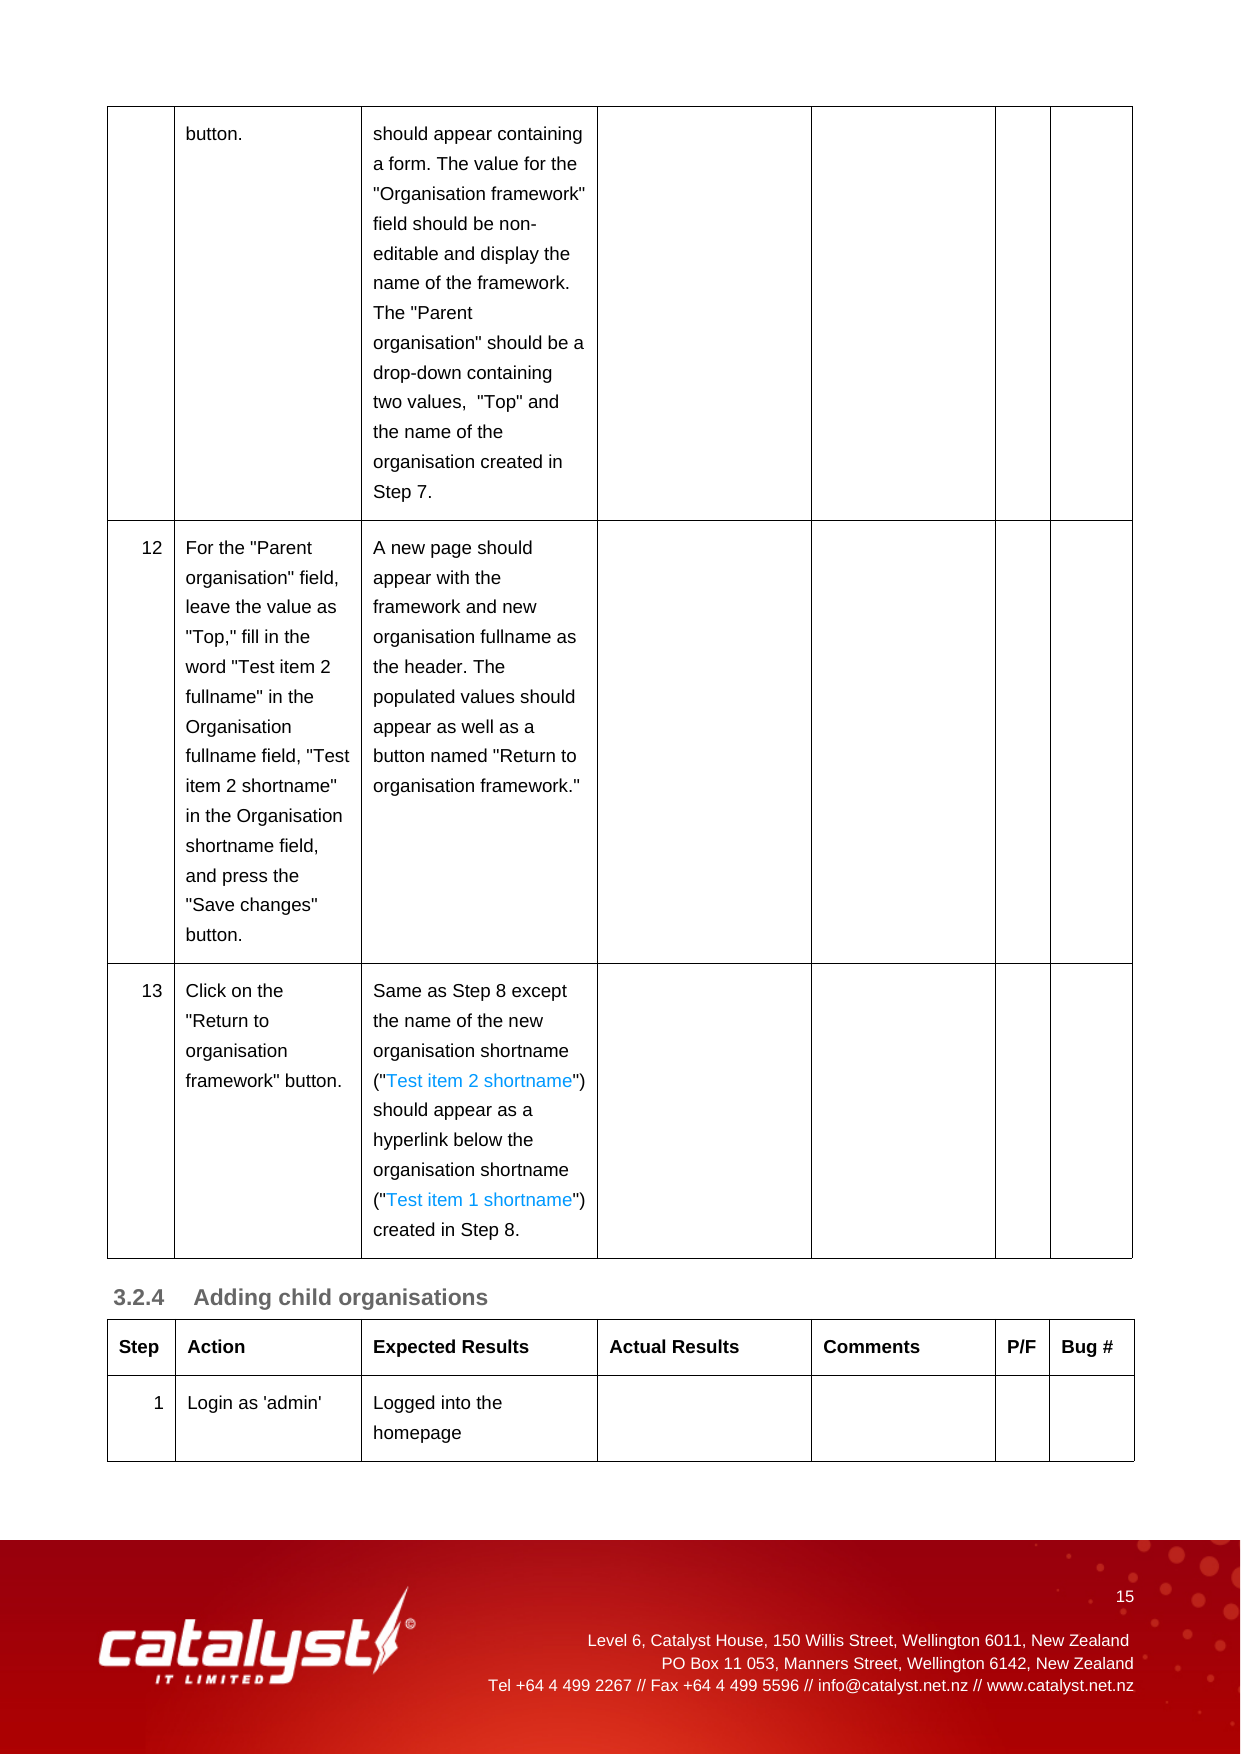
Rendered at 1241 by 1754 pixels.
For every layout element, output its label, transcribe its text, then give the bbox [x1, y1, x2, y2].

table_cell Click on the "Return to organisation framework" button. [175, 964, 361, 1257]
table_header Bug # [1050, 1320, 1134, 1375]
table_header Step [108, 1320, 175, 1375]
table_cell [996, 521, 1050, 963]
table_header Comments [812, 1320, 995, 1375]
table_cell Same as Step 8 except the name of the new organisation shortname ("Test item 2 shortname") should appear as a hyperlink below the organisation shortname ("Test item 1 shortname") created in Step 8. [362, 964, 597, 1257]
table_cell [996, 1376, 1049, 1461]
table_header Action [176, 1320, 361, 1375]
table_cell [598, 964, 811, 1257]
table_cell [812, 107, 995, 520]
table_cell button. [175, 107, 361, 520]
table_cell [1051, 521, 1132, 963]
table_header P/F [996, 1320, 1049, 1375]
table_cell [812, 521, 995, 963]
table_cell Logged into the homepage [362, 1376, 597, 1461]
table_header Expected Results [362, 1320, 597, 1375]
table_cell should appear containing a form. The value for the "Organisation framework" field should be non-editable and display the name of the framework. The "Parent organisation" should be a drop-down containing two values, "Top" and the name of the organisation created in Step 7. [362, 107, 597, 520]
table_cell [108, 107, 174, 520]
table_header Actual Results [598, 1320, 811, 1375]
table_cell [598, 1376, 811, 1461]
table_cell [812, 964, 995, 1257]
table_cell [996, 107, 1050, 520]
table_cell A new page should appear with the framework and new organisation fullname as the header. The populated values should appear as well as a button named "Return to organisation framework." [362, 521, 597, 963]
table_cell [598, 521, 811, 963]
table_cell [1051, 107, 1132, 520]
table_cell [598, 107, 811, 520]
table_cell 12 [108, 521, 174, 963]
table_cell [812, 1376, 995, 1461]
subtitle Adding child organisations [107, 1284, 1103, 1310]
table_cell 1 [108, 1376, 175, 1461]
picture [0, 1540, 1241, 1754]
table_cell [1050, 1376, 1134, 1461]
table_cell [996, 964, 1050, 1257]
table_cell [1051, 964, 1132, 1257]
table_cell 13 [108, 964, 174, 1257]
table_cell Login as 'admin' [176, 1376, 361, 1461]
table_cell For the "Parent organisation" field, leave the value as "Top," fill in the word "Test item 2 fullname" in the Organisation fullname field, "Test item 2 shortname" in the Organisation shortname field, and press the "Save changes" button. [175, 521, 361, 963]
